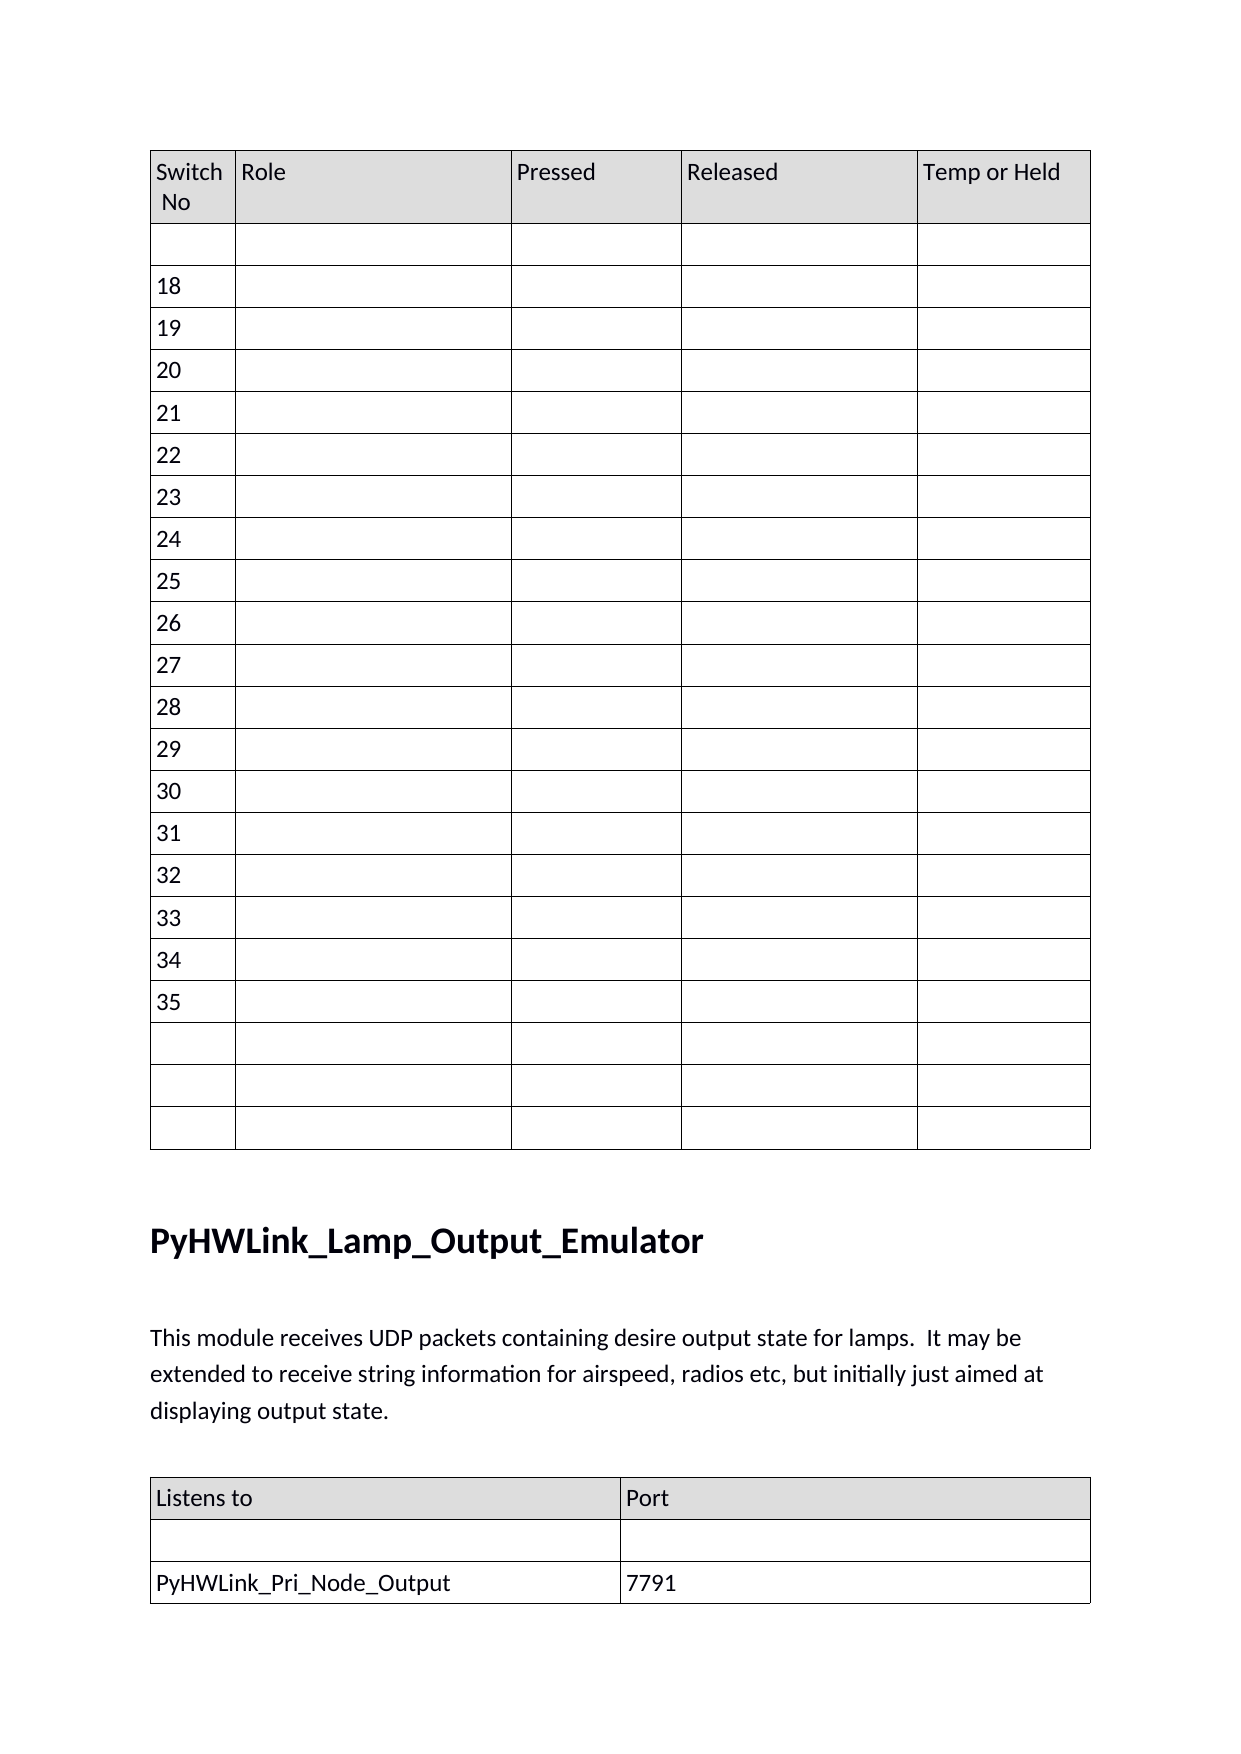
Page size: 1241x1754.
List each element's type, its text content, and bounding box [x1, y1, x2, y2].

table_cell [236, 602, 511, 643]
table_cell [512, 771, 681, 812]
table_cell [682, 1023, 917, 1064]
table_cell [918, 813, 1090, 854]
table_cell [151, 1520, 620, 1561]
table_cell [918, 855, 1090, 896]
table_header Listens to [151, 1478, 620, 1519]
table_cell [512, 645, 681, 686]
table_cell 33 [151, 897, 235, 938]
table_header Switch No [151, 151, 235, 223]
table_cell [236, 939, 511, 980]
table_cell 34 [151, 939, 235, 980]
table_cell [151, 1023, 235, 1064]
table_cell [512, 476, 681, 517]
table_cell [236, 855, 511, 896]
table_cell 30 [151, 771, 235, 812]
table_cell [918, 645, 1090, 686]
table_cell [512, 434, 681, 475]
table_cell 7791 [621, 1562, 1090, 1603]
table_cell [236, 1023, 511, 1064]
table_cell [236, 392, 511, 433]
table_cell [918, 392, 1090, 433]
table_cell 29 [151, 729, 235, 770]
table_cell [918, 771, 1090, 812]
table_cell [918, 434, 1090, 475]
text This module receives UDP packets containing desire output state for lamps. It may be extended to receive string information for airspeed, radios etc, but initially just aimed at displaying output state. [150, 1322, 1090, 1426]
table_cell [918, 897, 1090, 938]
table_header Temp or Held [918, 151, 1090, 223]
table_cell [236, 687, 511, 728]
table_cell [918, 266, 1090, 307]
table_cell [512, 981, 681, 1022]
table_cell [512, 729, 681, 770]
table_cell [512, 602, 681, 643]
table_cell [236, 981, 511, 1022]
table_cell 18 [151, 266, 235, 307]
table_cell [918, 1065, 1090, 1106]
table_cell [236, 897, 511, 938]
table_header Released [682, 151, 917, 223]
table_cell [918, 560, 1090, 601]
table_cell [682, 434, 917, 475]
table_cell [151, 1065, 235, 1106]
table_cell [512, 518, 681, 559]
table_cell 22 [151, 434, 235, 475]
table_cell [682, 350, 917, 391]
table_cell [236, 729, 511, 770]
table_cell 25 [151, 560, 235, 601]
table_header Pressed [512, 151, 681, 223]
table_cell [512, 308, 681, 349]
subtitle PyHWLink_Lamp_Output_Emulator [150, 1217, 1090, 1262]
table_cell [512, 266, 681, 307]
table_cell [918, 687, 1090, 728]
table_cell [621, 1520, 1090, 1561]
table_header Role [236, 151, 511, 223]
table_cell 27 [151, 645, 235, 686]
table_cell [918, 939, 1090, 980]
table_cell [682, 897, 917, 938]
table_cell [918, 1107, 1090, 1148]
table_cell [682, 1107, 917, 1148]
table_cell [236, 771, 511, 812]
table_cell [918, 1023, 1090, 1064]
table_cell [682, 476, 917, 517]
table_cell [512, 1023, 681, 1064]
table_cell [236, 350, 511, 391]
table_cell [682, 560, 917, 601]
table_cell [512, 350, 681, 391]
table_cell [918, 518, 1090, 559]
table_cell [236, 1107, 511, 1148]
table_cell [512, 392, 681, 433]
table_cell [682, 855, 917, 896]
table_cell [682, 729, 917, 770]
table_cell [512, 855, 681, 896]
table_cell [236, 1065, 511, 1106]
table_cell PyHWLink_Pri_Node_Output [151, 1562, 620, 1603]
table_cell [918, 350, 1090, 391]
table_cell [236, 813, 511, 854]
table_cell 32 [151, 855, 235, 896]
table_cell [682, 518, 917, 559]
table_cell [918, 729, 1090, 770]
table_cell [512, 560, 681, 601]
table_cell [682, 687, 917, 728]
table_cell [918, 981, 1090, 1022]
table_cell [236, 308, 511, 349]
table_cell [512, 1107, 681, 1148]
table_cell [918, 224, 1090, 265]
table_cell [512, 224, 681, 265]
table_cell [236, 560, 511, 601]
table_cell [682, 771, 917, 812]
table_cell [682, 308, 917, 349]
table_cell [236, 518, 511, 559]
table_cell 19 [151, 308, 235, 349]
table_cell 31 [151, 813, 235, 854]
table_cell [682, 939, 917, 980]
table_cell 26 [151, 602, 235, 643]
table_cell 23 [151, 476, 235, 517]
table_cell [682, 392, 917, 433]
table_cell [682, 813, 917, 854]
table_cell [682, 266, 917, 307]
table_cell [236, 224, 511, 265]
table_cell 35 [151, 981, 235, 1022]
table_cell [151, 224, 235, 265]
table_cell [512, 687, 681, 728]
table_cell 28 [151, 687, 235, 728]
table_cell [512, 1065, 681, 1106]
table_cell 20 [151, 350, 235, 391]
table_cell [682, 981, 917, 1022]
table_cell [918, 308, 1090, 349]
table_cell [918, 476, 1090, 517]
table_cell [512, 813, 681, 854]
table_cell [682, 645, 917, 686]
table_cell [682, 224, 917, 265]
table_cell [682, 602, 917, 643]
table_cell [236, 434, 511, 475]
table_cell [918, 602, 1090, 643]
table_cell 24 [151, 518, 235, 559]
table_cell [236, 476, 511, 517]
table_cell 21 [151, 392, 235, 433]
table_cell [151, 1107, 235, 1148]
table_cell [512, 939, 681, 980]
table_cell [682, 1065, 917, 1106]
table_cell [236, 266, 511, 307]
table_cell [236, 645, 511, 686]
table_cell [512, 897, 681, 938]
table_header Port [621, 1478, 1090, 1519]
